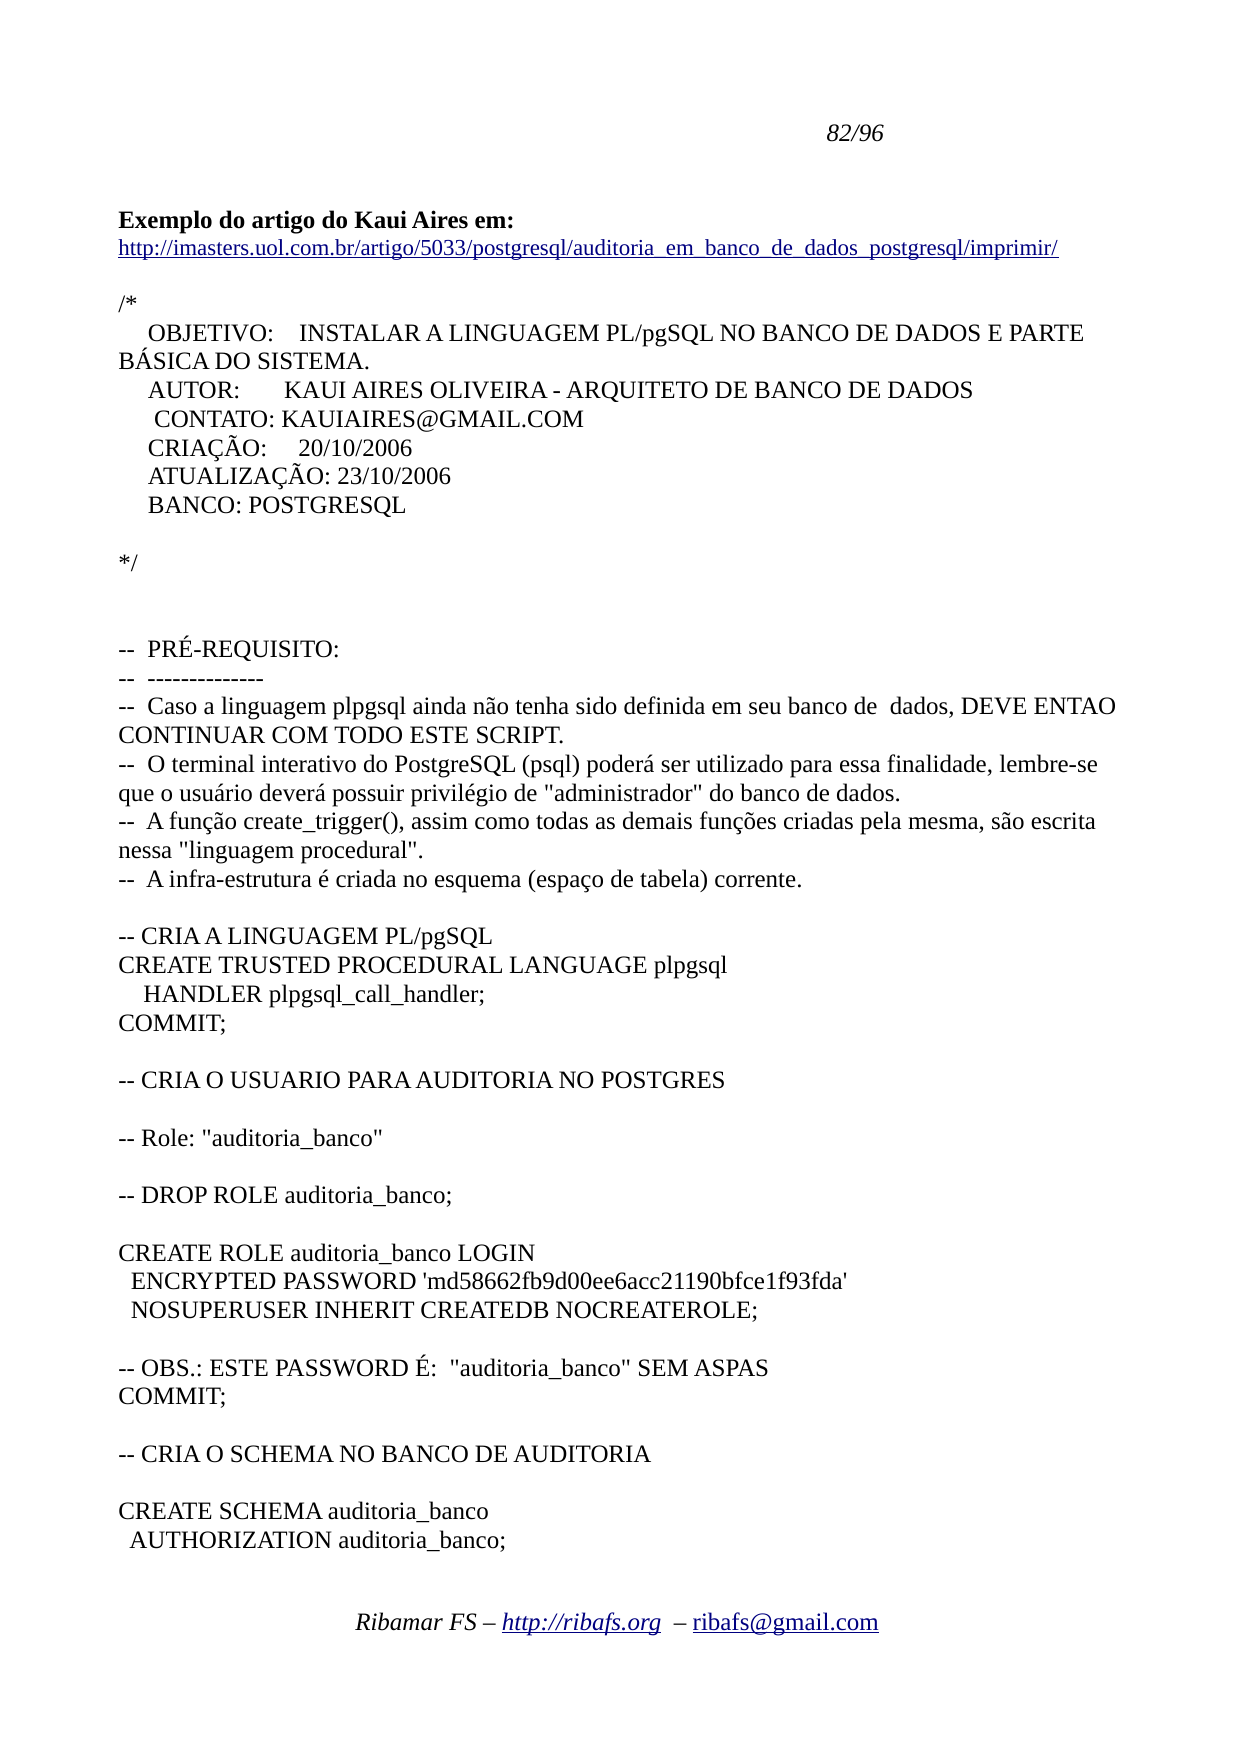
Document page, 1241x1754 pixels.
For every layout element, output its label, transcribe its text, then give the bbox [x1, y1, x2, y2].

text AUTOR: KAUI AIRES OLIVEIRA - ARQUITETO DE BANCO DE DADOS [118, 375, 1122, 404]
text BANCO: POSTGRESQL [118, 490, 1122, 519]
text -- -------------- [118, 663, 1122, 691]
text -- OBS.: ESTE PASSWORD É: "auditoria_banco" SEM ASPAS [118, 1353, 1122, 1381]
text -- Role: "auditoria_banco" [118, 1123, 1122, 1151]
text OBJETIVO: INSTALAR A LINGUAGEM PL/pgSQL NO BANCO DE DADOS E PARTE BÁSICA DO SISTEMA. [118, 318, 1122, 375]
text -- CRIA O SCHEMA NO BANCO DE AUDITORIA [118, 1439, 1122, 1468]
text CREATE SCHEMA auditoria_banco [118, 1496, 1122, 1525]
text -- A função create_trigger(), assim como todas as demais funções criadas pela mesma, são escrita nessa "linguagem procedural". [118, 806, 1122, 864]
text -- DROP ROLE auditoria_banco; [118, 1180, 1122, 1209]
text HANDLER plpgsql_call_handler; [118, 979, 1122, 1008]
text -- CRIA A LINGUAGEM PL/pgSQL [118, 921, 1122, 950]
text ATUALIZAÇÃO: 23/10/2006 [118, 461, 1122, 490]
text -- Caso a linguagem plpgsql ainda não tenha sido definida em seu banco de dados, DEVE ENTAO CONTINUAR COM TODO ESTE SCRIPT. [118, 691, 1122, 749]
text */ [118, 548, 1122, 576]
text /* [118, 289, 1122, 318]
text http://imasters.uol.com.br/artigo/5033/postgresql/auditoria_em_banco_de_dados_postgresql/imprimir/ [118, 234, 1122, 260]
text NOSUPERUSER INHERIT CREATEDB NOCREATEROLE; [118, 1295, 1122, 1324]
text COMMIT; [118, 1381, 1122, 1410]
text ENCRYPTED PASSWORD 'md58662fb9d00ee6acc21190bfce1f93fda' [118, 1266, 1122, 1295]
text CONTATO: KAUIAIRES@GMAIL.COM [118, 404, 1122, 433]
text -- CRIA O USUARIO PARA AUDITORIA NO POSTGRES [118, 1065, 1122, 1094]
text -- A infra-estrutura é criada no esquema (espaço de tabela) corrente. [118, 864, 1122, 893]
text CREATE TRUSTED PROCEDURAL LANGUAGE plpgsql [118, 950, 1122, 979]
text COMMIT; [118, 1008, 1122, 1036]
text -- PRÉ-REQUISITO: [118, 634, 1122, 663]
text -- O terminal interativo do PostgreSQL (psql) poderá ser utilizado para essa finalidade, lembre-se que o usuário deverá possuir privilégio de "administrador" do banco de dados. [118, 749, 1122, 806]
text AUTHORIZATION auditoria_banco; [118, 1525, 1122, 1554]
text Exemplo do artigo do Kaui Aires em: [118, 205, 1122, 234]
text CRIAÇÃO: 20/10/2006 [118, 433, 1122, 461]
text CREATE ROLE auditoria_banco LOGIN [118, 1238, 1122, 1266]
